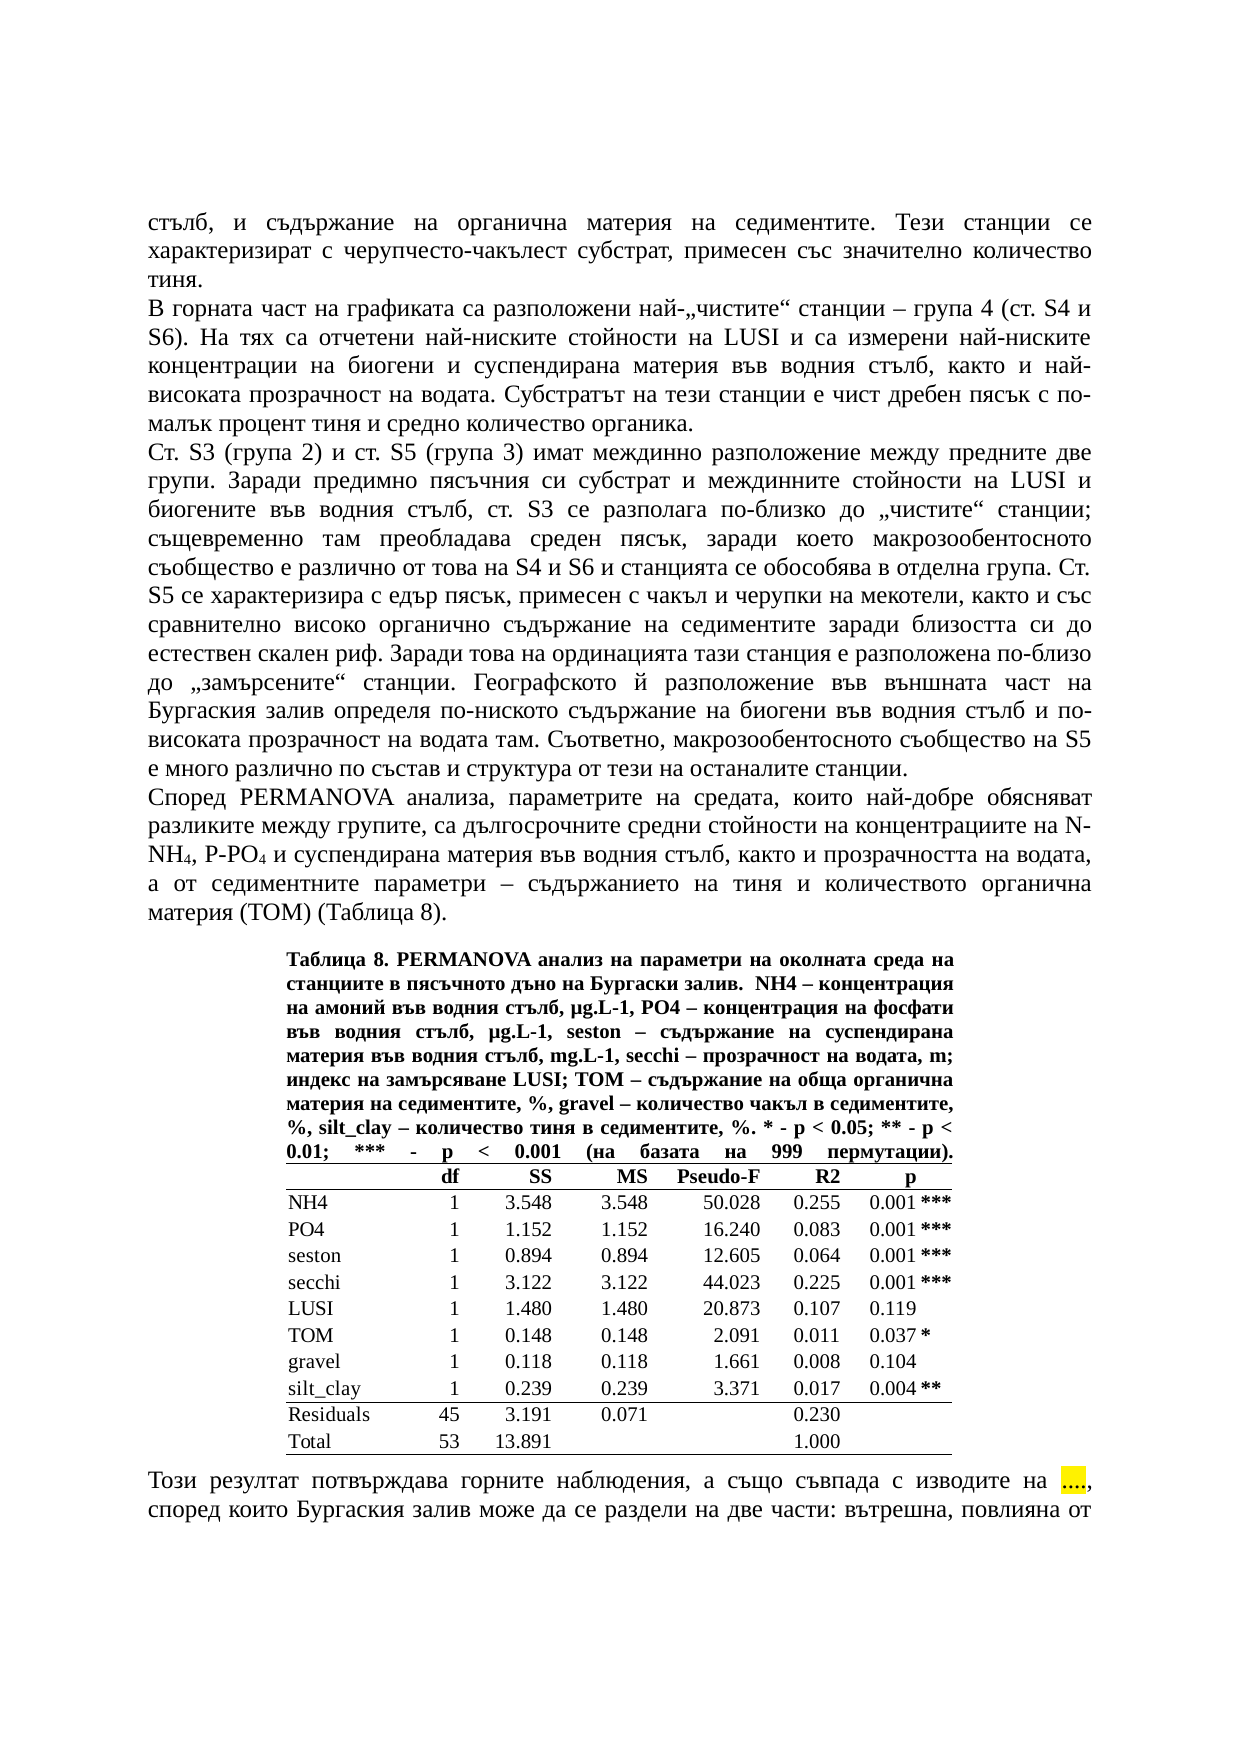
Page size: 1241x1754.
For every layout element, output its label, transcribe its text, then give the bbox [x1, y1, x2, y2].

text В горната част на графиката са разположени най-„чистите“ станции – група 4 (ст. S4 и S6). На тях са отчетени най-ниските стойности на LUSI и са измерени най-ниските концентрации на биогени и суспендирана материя във водния стълб, както и най-високата прозрачност на водата. Субстратът на тези станции е чист дребен пясък с по-малък процент тиня и средно количество органика. [148, 293, 1093, 437]
text Този резултат потвърждава горните наблюдения, а също съвпада с изводите на ...., според които Бургаския залив може да се раздели на две части: вътрешна, повлияна от [148, 925, 1093, 1523]
text Таблица 8. PERMANOVA анализ на параметри на околната среда на станциите в пясъчното дъно на Бургаски залив. NH4 – концентрация на амоний във водния стълб, µg.L-1, PO4 – концентрация на фосфати във водния стълб, µg.L-1, seston – съдържание на суспендирана материя във водния стълб, mg.L-1, secchi – прозрачност на водата, m; индекс на замърсяване LUSI; TOM – съдържание на обща органична материя на седиментите, %, gravel – количество чакъл в седиментите, %, silt_clay – количество тиня в седиментите, %. * - p < 0.05; ** - p < 0.01; *** - p < 0.001 (на базата на 999 пермутации). [286, 947, 954, 1457]
text Според PERMANOVA анализа, параметрите на средата, които най-добре обясняват разликите между групите, са дългосрочните средни стойности на концентрациите на N-NH4, P-PO4 и суспендирана материя във водния стълб, както и прозрачността на водата, а от седиментните параметри – съдържанието на тиня и количеството органична материя (TOM) (Таблица 8). [148, 782, 1093, 925]
text стълб, и съдържание на органична материя на седиментите. Тези станции се характеризират с черупчесто-чакълест субстрат, примесен със значително количество тиня. [148, 207, 1093, 293]
text Ст. S3 (група 2) и ст. S5 (група 3) имат междинно разположение между предните две групи. Заради предимно пясъчния си субстрат и междинните стойности на LUSI и биогените във водния стълб, ст. S3 се разполага по-близко до „чистите“ станции; същевременно там преобладава среден пясък, заради което макрозообентосното съобщество е различно от това на S4 и S6 и станцията се обособява в отделна група. Ст. S5 се характеризира с едър пясък, примесен с чакъл и черупки на мекотели, както и със сравнително високо органично съдържание на седиментите заради близостта си до естествен скален риф. Заради това на ординацията тази станция е разположена по-близо до „замърсените“ станции. Географското й разположение във външната част на Бургаския залив определя по-ниското съдържание на биогени във водния стълб и по-високата прозрачност на водата там. Съответно, макрозообентосното съобщество на S5 е много различно по състав и структура от тези на останалите станции. [148, 437, 1093, 782]
